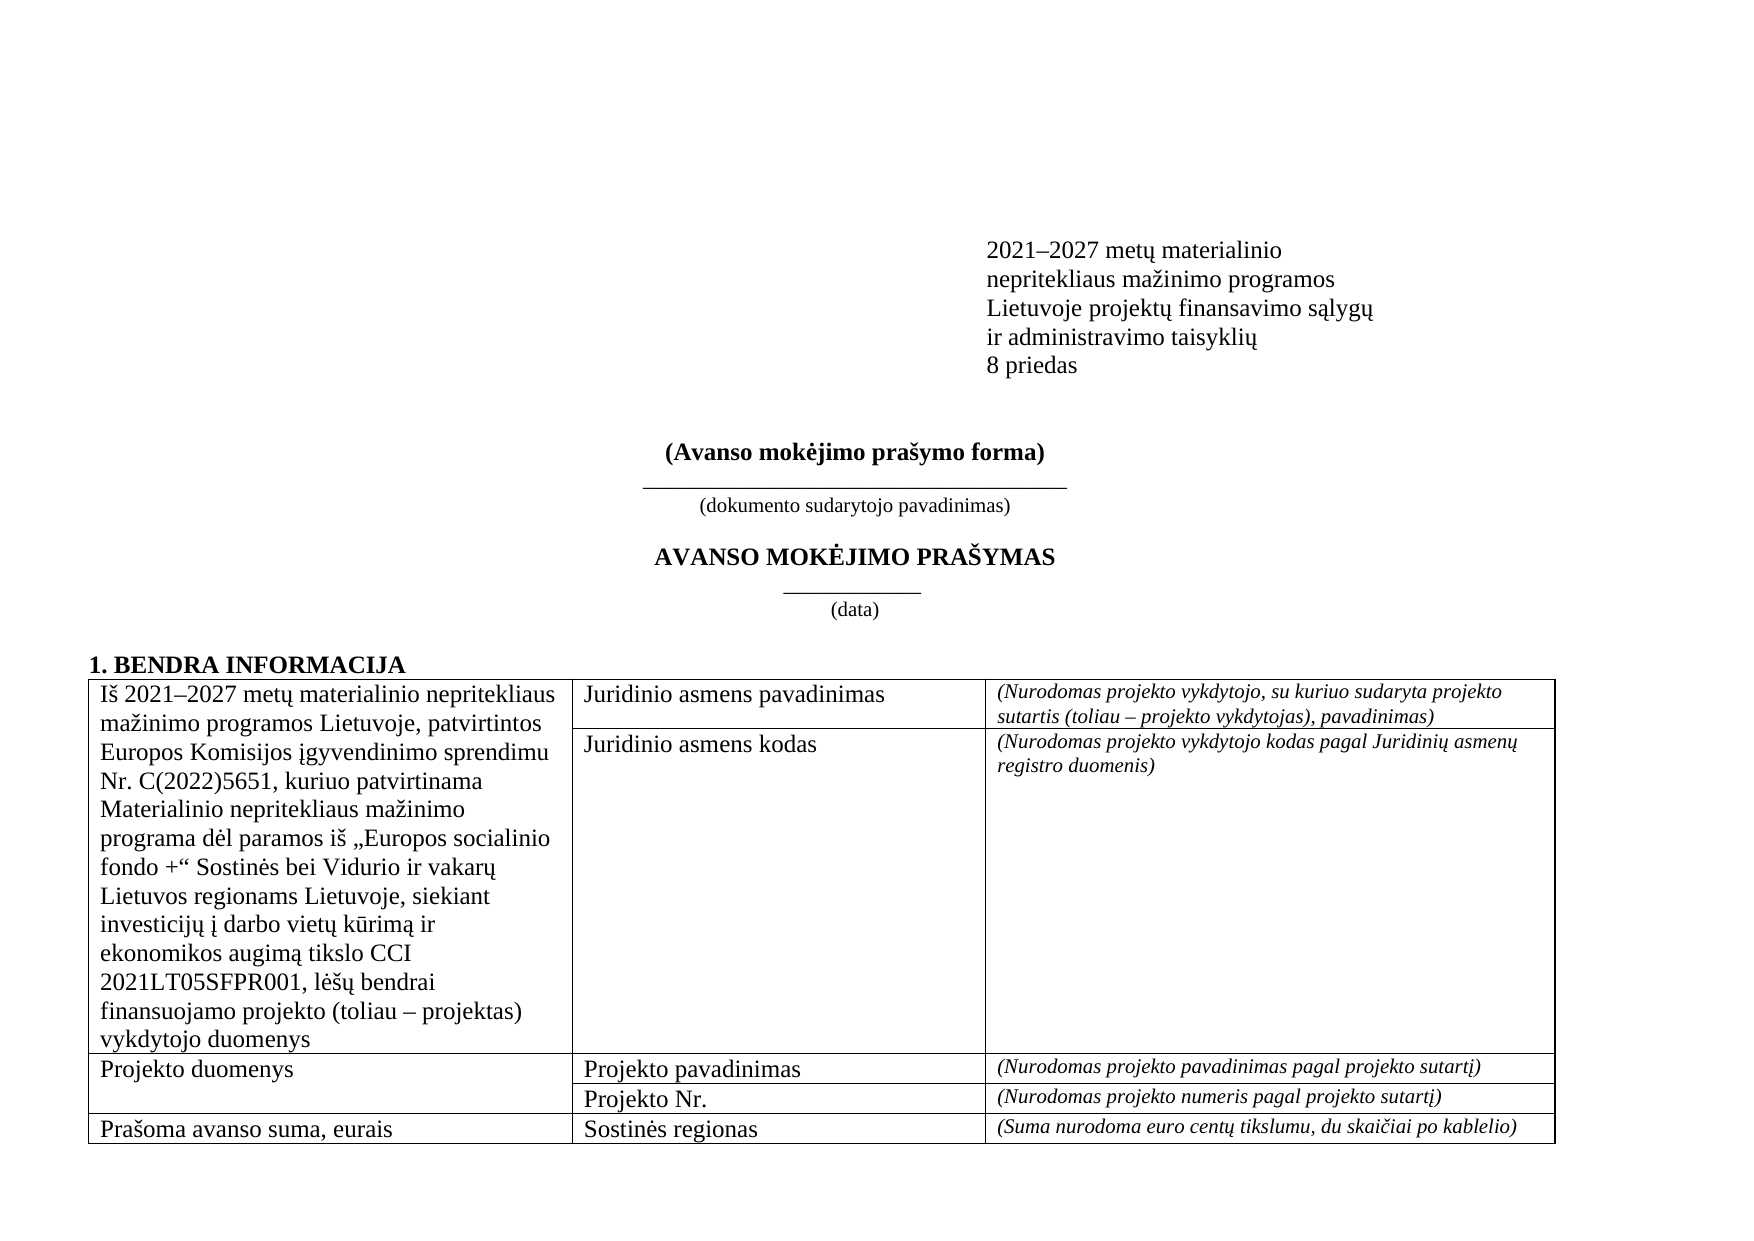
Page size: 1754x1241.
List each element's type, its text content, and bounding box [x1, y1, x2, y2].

table_cell (Nurodomas projekto numeris pagal projekto sutartį) [986, 1084, 1554, 1113]
table_cell Prašoma avanso suma, eurais [89, 1114, 572, 1143]
table_header Juridinio asmens pavadinimas [573, 680, 985, 728]
table_cell (Suma nurodoma euro centų tikslumu, du skaičiai po kablelio) [986, 1114, 1554, 1143]
table_header Iš 2021–2027 metų materialinio nepritekliaus mažinimo programos Lietuvoje, patvirtintos Europos Komisijos įgyvendinimo sprendimu Nr. C(2022)5651, kuriuo patvirtinama Materialinio nepritekliaus mažinimo programa dėl paramos iš „Europos socialinio fondo +“ Sostinės bei Vidurio ir vakarų Lietuvos regionams Lietuvoje, siekiant investicijų į darbo vietų kūrimą ir ekonomikos augimą tikslo CCI 2021LT05SFPR001, lėšų bendrai finansuojamo projekto (toliau – projektas) vykdytojo duomenys [89, 680, 572, 1053]
table_cell Projekto Nr. [573, 1084, 985, 1113]
table_cell Sostinės regionas [573, 1114, 985, 1143]
text (Avanso mokėjimo prašymo forma) [89, 437, 1621, 465]
text AVANSO MOKĖJIMO PRAŠYMAS [89, 542, 1621, 571]
text ____________ [89, 571, 1621, 597]
table_cell Juridinio asmens kodas [573, 729, 985, 1053]
text 2021–2027 metų materialinio [89, 235, 1621, 264]
table_cell Projekto duomenys [89, 1054, 572, 1113]
text 8 priedas [89, 350, 1621, 379]
text Lietuvoje projektų finansavimo sąlygų [89, 293, 1621, 322]
text nepritekliaus mažinimo programos [89, 264, 1621, 293]
table_cell (Nurodomas projekto pavadinimas pagal projekto sutartį) [986, 1054, 1554, 1083]
text 1. BENDRA INFORMACIJA [89, 650, 1621, 678]
text (dokumento sudarytojo pavadinimas) [89, 492, 1621, 517]
table_cell (Nurodomas projekto vykdytojo kodas pagal Juridinių asmenų registro duomenis) [986, 729, 1554, 1053]
text (data) [89, 597, 1621, 621]
table_header (Nurodomas projekto vykdytojo, su kuriuo sudaryta projekto sutartis (toliau – projekto vykdytojas), pavadinimas) [986, 680, 1554, 728]
text _____________________________________ [89, 465, 1621, 492]
table_cell Projekto pavadinimas [573, 1054, 985, 1083]
text ir administravimo taisyklių [89, 322, 1621, 350]
